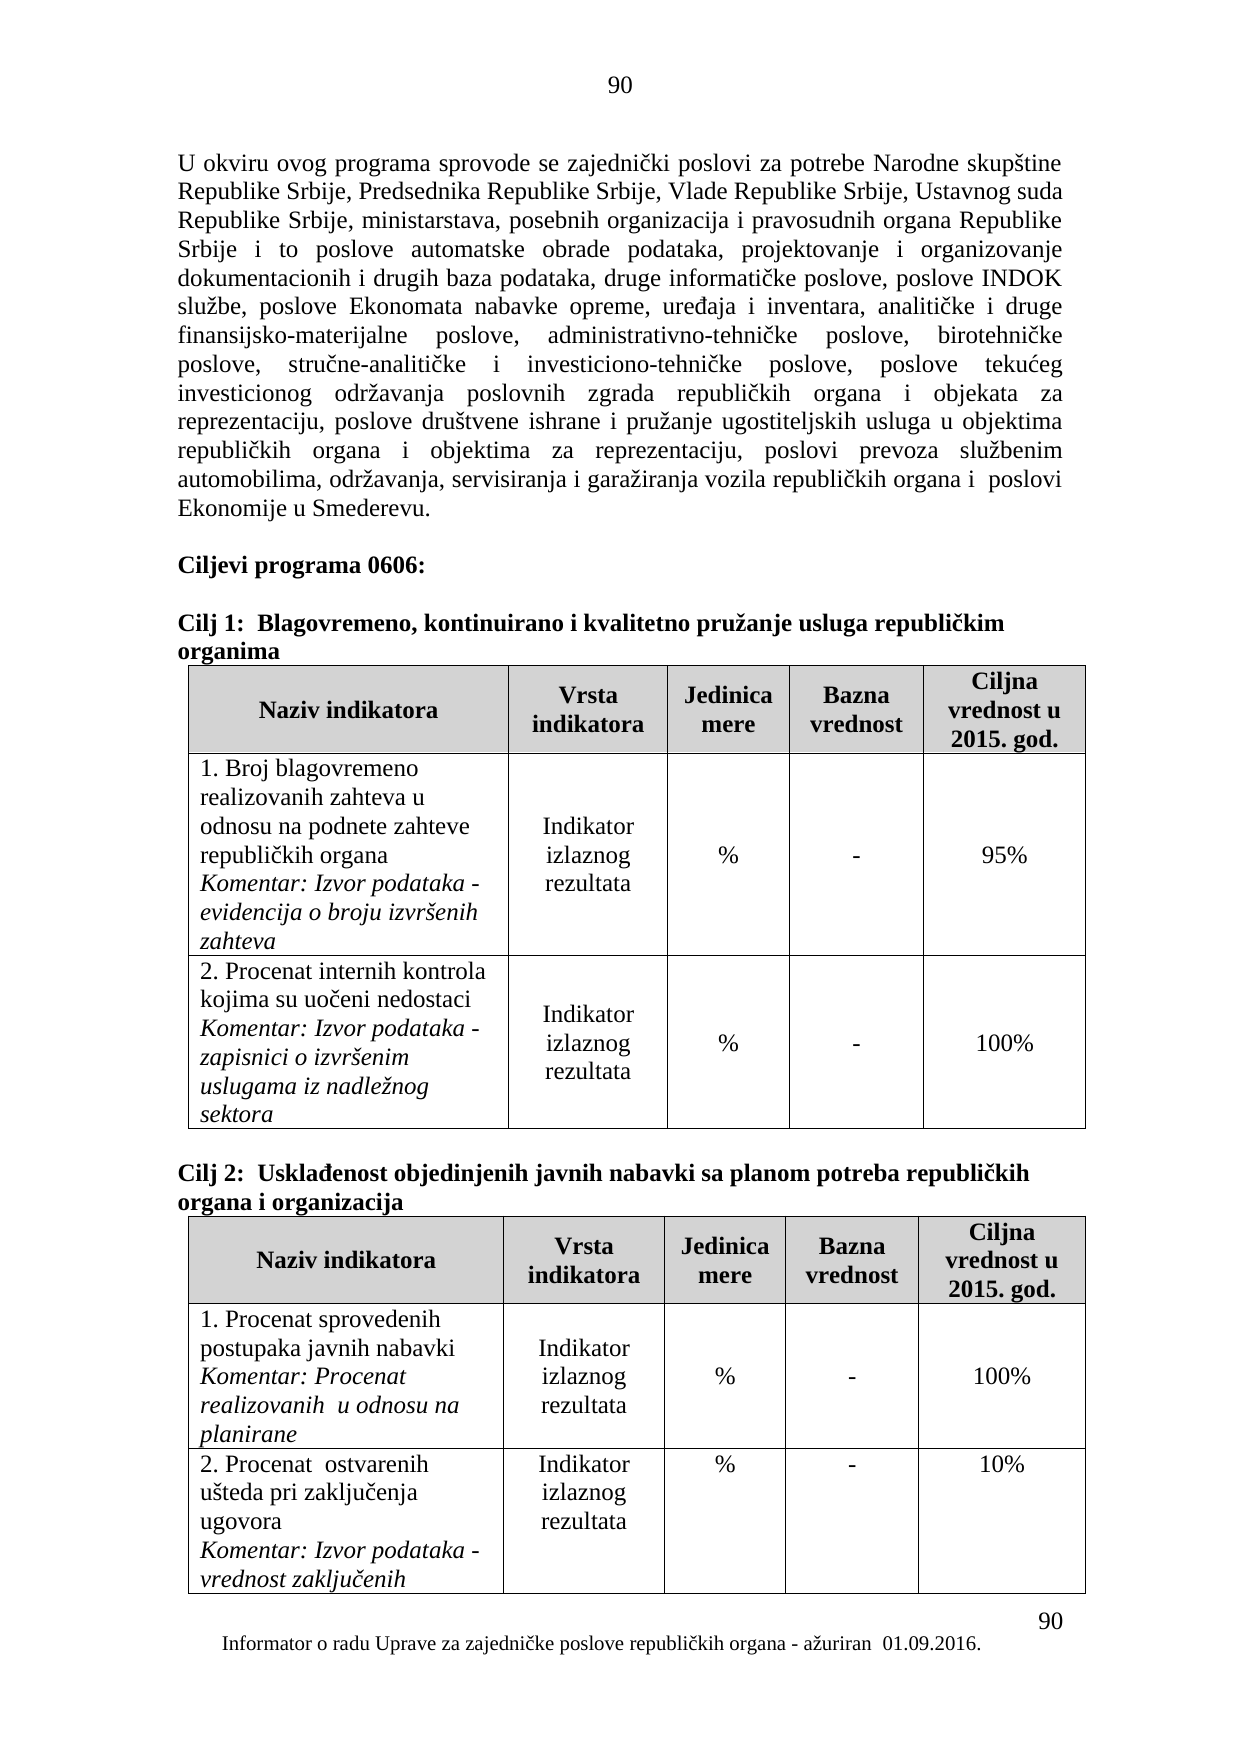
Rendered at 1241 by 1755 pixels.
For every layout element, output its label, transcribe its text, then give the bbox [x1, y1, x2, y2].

table_cell 100% [919, 1304, 1085, 1448]
table_cell - [790, 754, 923, 955]
table_cell 1. Procenat sprovedenih postupaka javnih nabavki Komentar: Procenat realizovanih u odnosu na planirane [189, 1304, 503, 1448]
table_header Jedinica mere [665, 1217, 785, 1303]
table_cell 100% [924, 956, 1085, 1128]
table_cell - [786, 1304, 918, 1448]
table_cell Indikator izlaznog rezultata [504, 1449, 664, 1592]
table_header Cilјna vrednost u 2015. god. [924, 666, 1085, 752]
text Cilј 1: Blagovremeno, kontinuirano i kvalitetno pružanje usluga republičkim organima [177, 579, 1063, 665]
table_header Bazna vrednost [790, 666, 923, 752]
table_header Bazna vrednost [786, 1217, 918, 1303]
table_cell % [668, 754, 789, 955]
table_cell 95% [924, 754, 1085, 955]
table_cell 2. Procenat internih kontrola kojima su uočeni nedostaci Komentar: Izvor podataka -zapisnici o izvršenim uslugama iz nadležnog sektora [189, 956, 508, 1128]
table_header Vrsta indikatora [509, 666, 667, 752]
table_cell Indikator izlaznog rezultata [509, 754, 667, 955]
table_header Naziv indikatora [189, 1217, 503, 1303]
text U okviru ovog programa sprovode se zajednički poslovi za potrebe Narodne skupštine Republike Srbije, Predsednika Republike Srbije, Vlade Republike Srbije, Ustavnog suda Republike Srbije, ministarstava, posebnih organizacija i pravosudnih organa Republike Srbije i to poslove automatske obrade podataka, projektovanje i organizovanje dokumentacionih i drugih baza podataka, druge informatičke poslove, poslove INDOK službe, poslove Ekonomata nabavke opreme, uređaja i inventara, analitičke i druge finansijsko-materijalne poslove, administrativno-tehničke poslove, birotehničke poslove, stručne-analitičke i investiciono-tehničke poslove, poslove tekućeg investicionog održavanja poslovnih zgrada republičkih organa i objekata za reprezentaciju, poslove društvene ishrane i pružanje ugostitelјskih usluga u objektima republičkih organa i objektima za reprezentaciju, poslovi prevoza službenim automobilima, održavanja, servisiranja i garažiranja vozila republičkih organa i poslovi Ekonomije u Smederevu. [177, 148, 1063, 521]
table_cell - [790, 956, 923, 1128]
table_header Cilјna vrednost u 2015. god. [919, 1217, 1085, 1303]
table_cell % [668, 956, 789, 1128]
table_cell Indikator izlaznog rezultata [509, 956, 667, 1128]
table_header Naziv indikatora [189, 666, 508, 752]
table_cell 10% [919, 1449, 1085, 1592]
table_cell - [786, 1449, 918, 1592]
table_header Jedinica mere [668, 666, 789, 752]
table_cell % [665, 1449, 785, 1592]
table_cell 1. Broj blagovremeno realizovanih zahteva u odnosu na podnete zahteve republičkih organa Komentar: Izvor podataka - evidencija o broju izvršenih zahteva [189, 754, 508, 955]
table_cell % [665, 1304, 785, 1448]
table_header Vrsta indikatora [504, 1217, 664, 1303]
table_cell 2. Procenat ostvarenih ušteda pri zaklјučenja ugovora Komentar: Izvor podataka - vrednost zaklјučenih [189, 1449, 503, 1592]
text Cilјevi programa 0606: [177, 521, 1063, 579]
text Cilј 2: Usklađenost objedinjenih javnih nabavki sa planom potreba republičkih organa i organizacija [177, 1158, 1063, 1216]
table_cell Indikator izlaznog rezultata [504, 1304, 664, 1448]
